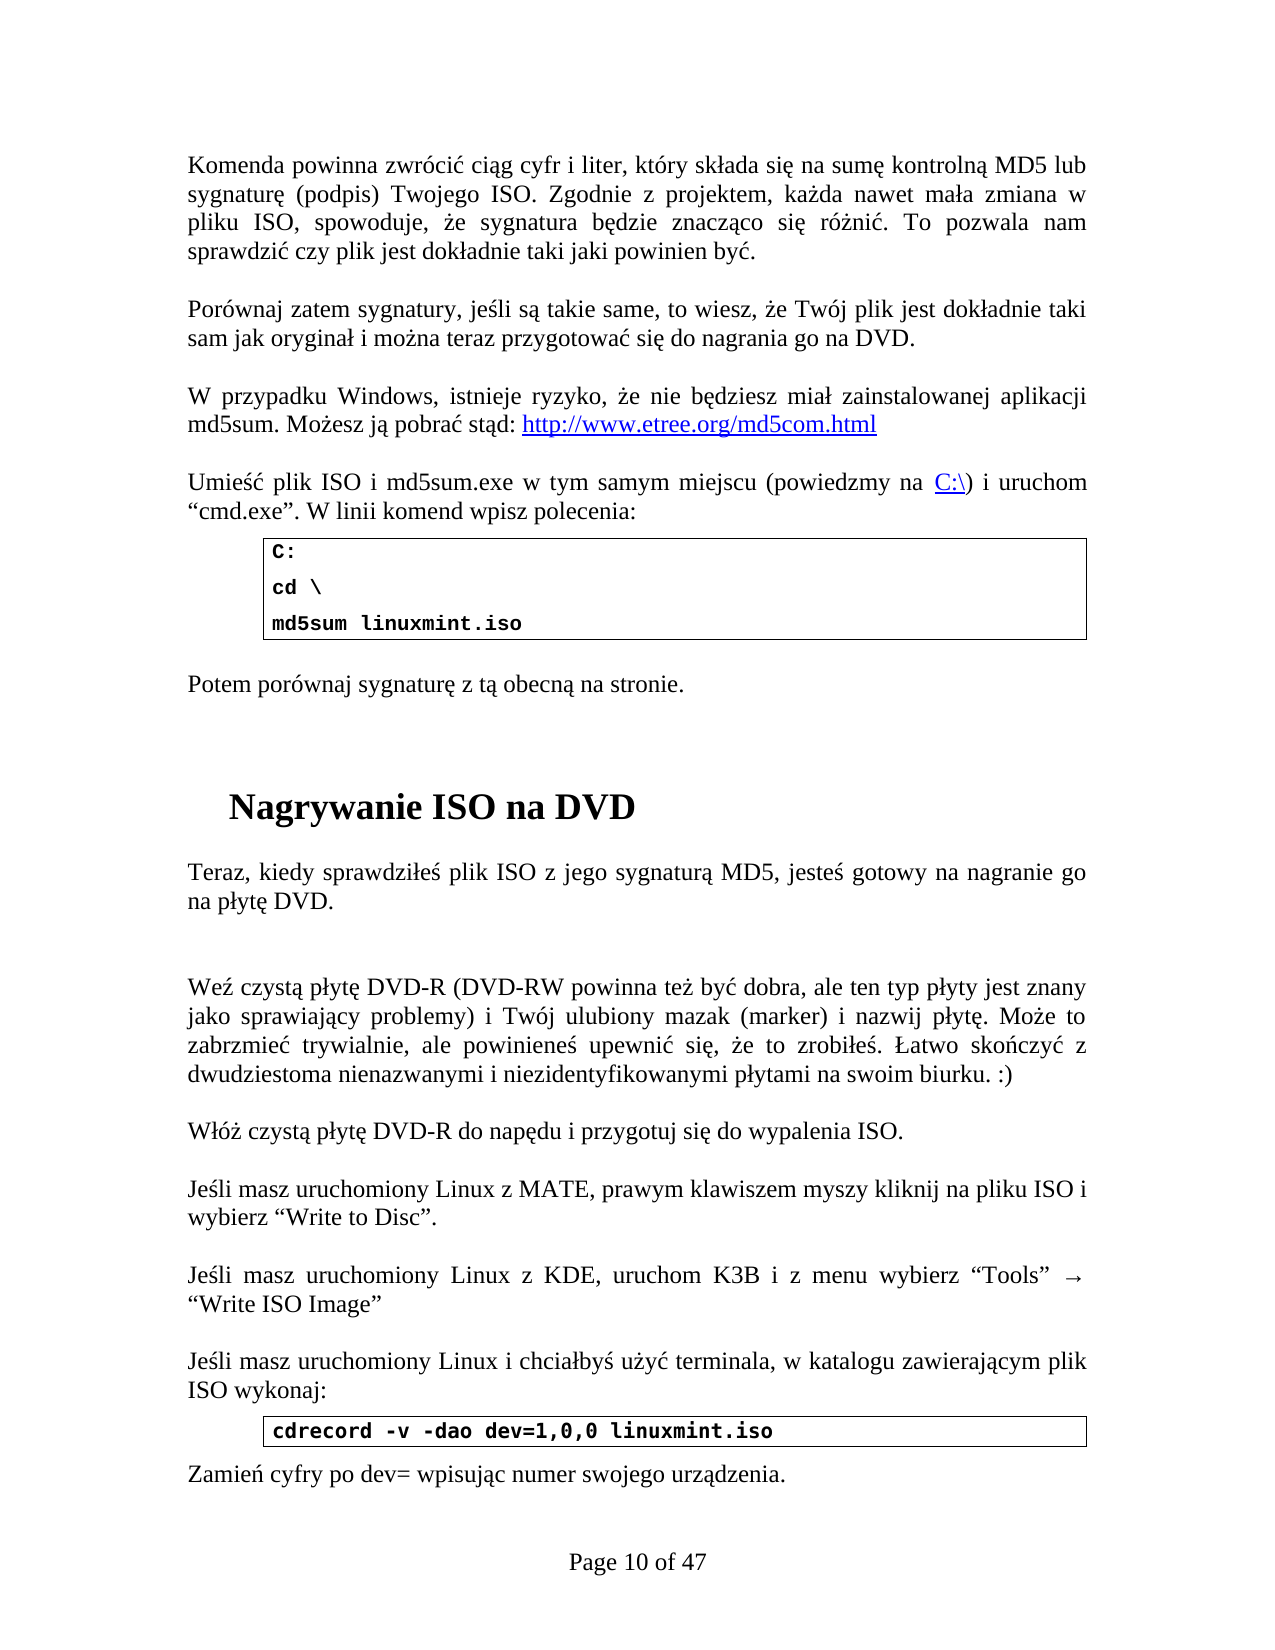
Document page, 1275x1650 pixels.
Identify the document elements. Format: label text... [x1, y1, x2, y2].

text cdrecord -v -dao dev=1,0,0 linuxmint.iso [264, 1417, 1086, 1446]
text Porównaj zatem sygnatury, jeśli są takie same, to wiesz, że Twój plik jest dokładnie taki sam jak oryginał i można teraz przygotować się do nagrania go na DVD. [187, 294, 1087, 352]
text Teraz, kiedy sprawdziłeś plik ISO z jego sygnaturą MD5, jesteś gotowy na nagranie go na płytę DVD. [187, 857, 1087, 914]
text Jeśli masz uruchomiony Linux i chciałbyś użyć terminala, w katalogu zawierającym plik ISO wykonaj: [187, 1346, 1087, 1404]
text Zamień cyfry po dev= wpisując numer swojego urządzenia. [187, 1459, 1087, 1488]
text W przypadku Windows, istnieje ryzyko, że nie będziesz miał zainstalowanej aplikacji md5sum. Możesz ją pobrać stąd: http://www.etree.org/md5com.html [187, 381, 1087, 438]
text Włóż czystą płytę DVD-R do napędu i przygotuj się do wypalenia ISO. [187, 1116, 1087, 1145]
text Weź czystą płytę DVD-R (DVD-RW powinna też być dobra, ale ten typ płyty jest znany jako sprawiający problemy) i Twój ulubiony mazak (marker) i nazwij płytę. Może to zabrzmieć trywialnie, ale powinieneś upewnić się, że to zrobiłeś. Łatwo skończyć z dwudziestoma nienazwanymi i niezidentyfikowanymi płytami na swoim biurku. :) [187, 972, 1087, 1087]
subtitle Nagrywanie ISO na DVD [187, 785, 1087, 828]
text C: [264, 539, 1086, 564]
text md5sum linuxmint.iso [264, 610, 1086, 639]
text Komenda powinna zwrócić ciąg cyfr i liter, który składa się na sumę kontrolną MD5 lub sygnaturę (podpis) Twojego ISO. Zgodnie z projektem, każda nawet mała zmiana w pliku ISO, spowoduje, że sygnatura będzie znacząco się różnić. To pozwala nam sprawdzić czy plik jest dokładnie taki jaki powinien być. [187, 150, 1087, 265]
text Potem porównaj sygnaturę z tą obecną na stronie. [187, 669, 1087, 698]
text Jeśli masz uruchomiony Linux z KDE, uruchom K3B i z menu wybierz “Tools” → “Write ISO Image” [187, 1260, 1087, 1317]
text cd \ [264, 574, 1086, 600]
text Jeśli masz uruchomiony Linux z MATE, prawym klawiszem myszy kliknij na pliku ISO i wybierz “Write to Disc”. [187, 1174, 1087, 1231]
text Umieść plik ISO i md5sum.exe w tym samym miejscu (powiedzmy na C:\) i uruchom “cmd.exe”. W linii komend wpisz polecenia: [187, 467, 1087, 525]
